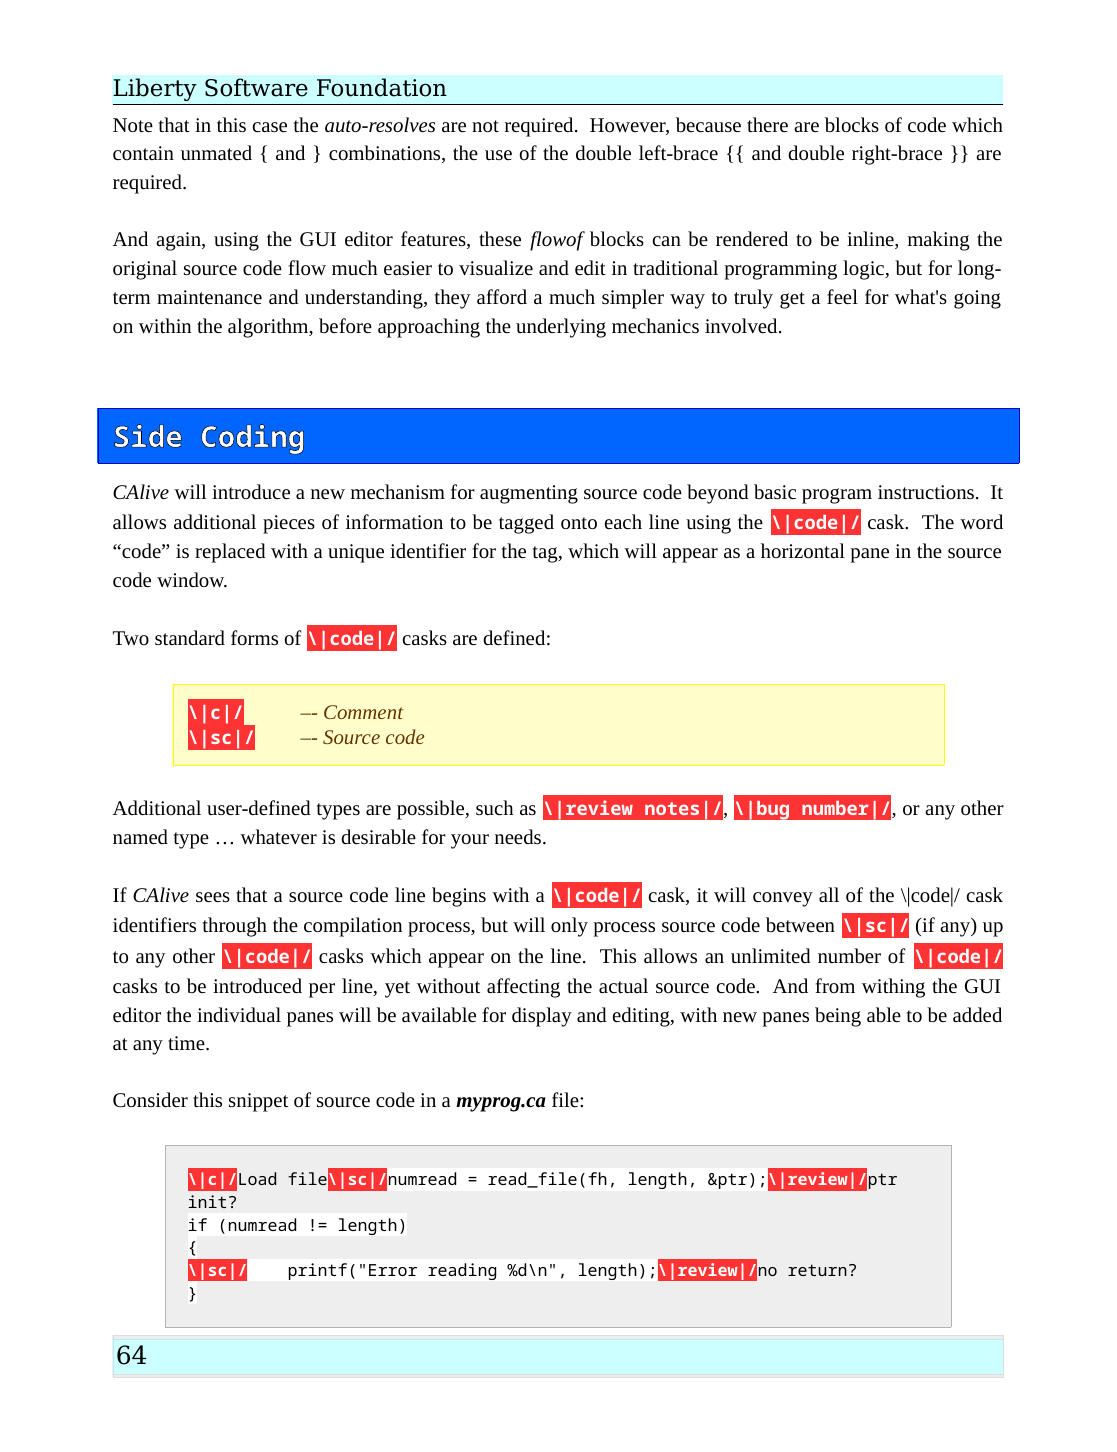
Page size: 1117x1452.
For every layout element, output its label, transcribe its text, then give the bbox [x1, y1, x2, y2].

subtitle Side Coding [99, 409, 1019, 463]
text Consider this snippet of source code in a myprog.ca file: [112, 1088, 1003, 1112]
text If CAlive sees that a source code line begins with a \|code|/ cask, it will convey all of the \|code|/ cask identifiers through the compilation process, but will only process source code between \|sc|/ (if any) up to any other \|code|/ casks which appear on the line. This allows an unlimited number of \|code|/ casks to be introduced per line, yet without affecting the actual source code. And from withing the GUI editor the individual panes will be available for display and editing, with new panes being able to be added at any time. [112, 882, 1003, 1055]
text CAlive will introduce a new mechanism for augmenting source code beyond basic program instructions. It allows additional pieces of information to be tagged onto each line using the \|code|/ cask. The word “code” is replaced with a unique identifier for the tag, which will appear as a horizontal pane in the source code window. [112, 480, 1003, 592]
text Two standard forms of \|code|/ casks are defined: [112, 625, 1003, 651]
text \|c|/ –- Comment \|sc|/ –- Source code [174, 685, 944, 765]
text And again, using the GUI editor features, these flowof blocks can be rendered to be inline, making the original source code flow much easier to visualize and edit in traditional programming logic, but for long-term maintenance and understanding, they afford a much simpler way to truly get a feel for what's going on within the algorithm, before approaching the underlying mechanics involved. [112, 227, 1003, 338]
text \|c|/Load file\|sc|/numread = read_file(fh, length, &ptr);\|review|/ptr init? if (numread != length) { \|sc|/ printf("Error reading %d\n", length);\|review|/no return? } [166, 1146, 951, 1327]
text Additional user-defined types are possible, such as \|review notes|/, \|bug number|/, or any other named type … whatever is desirable for your needs. [112, 795, 1003, 849]
text Note that in this case the auto-resolves are not required. However, because there are blocks of code which contain unmated { and } combinations, the use of the double left-brace {{ and double right-brace }} are required. [112, 112, 1003, 194]
